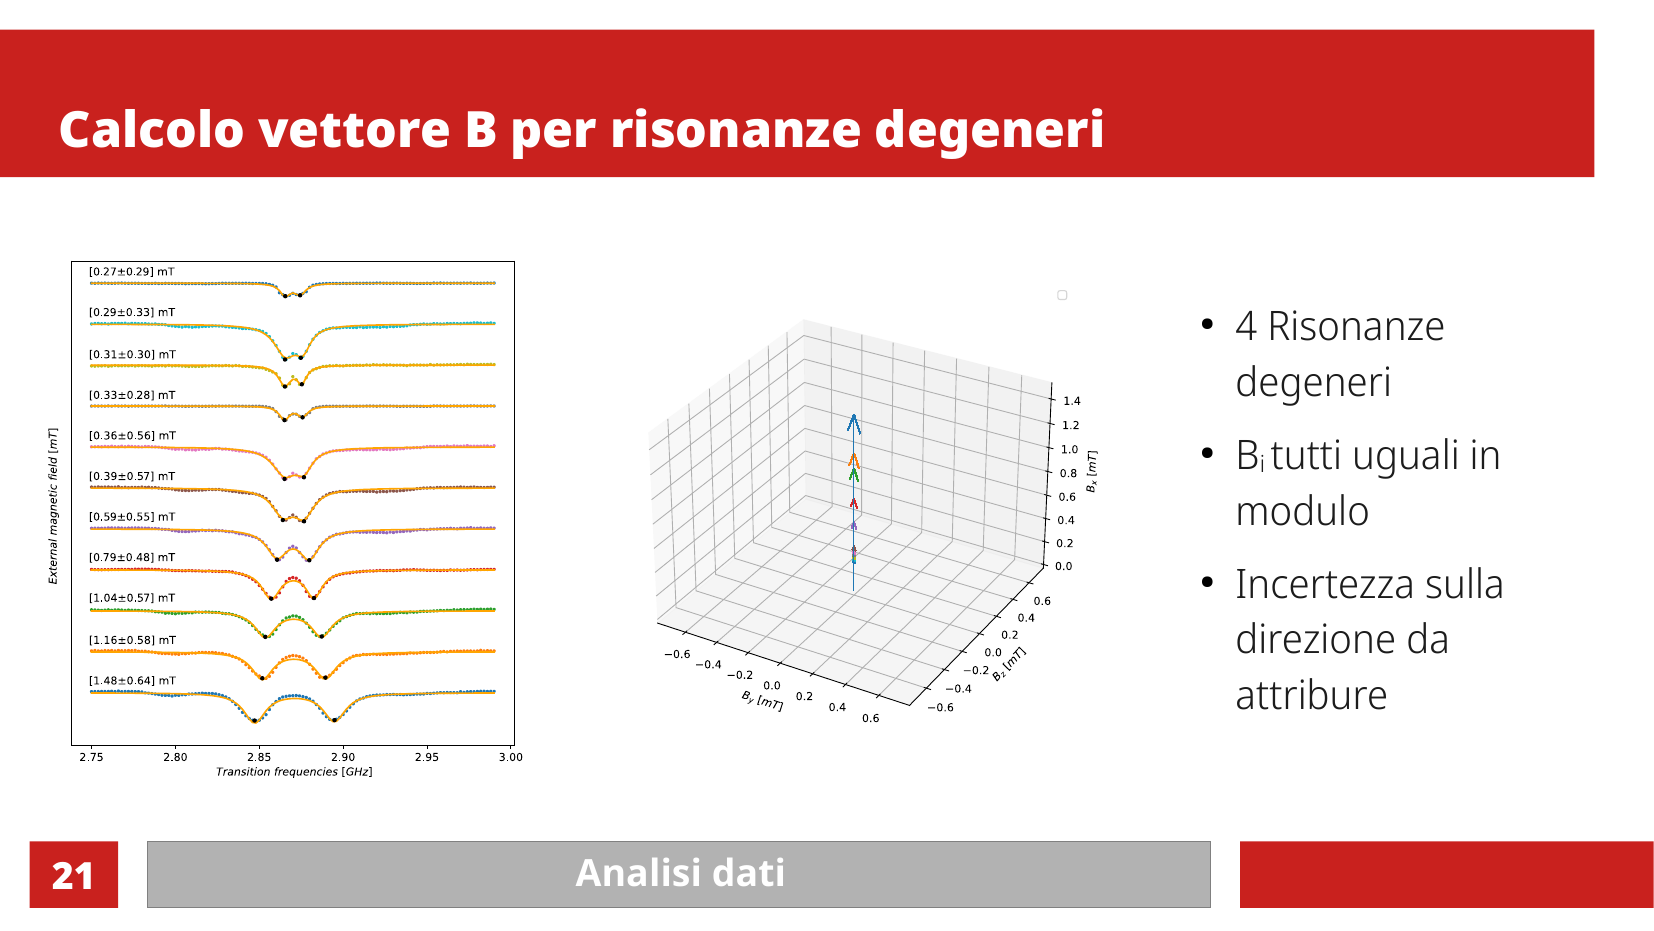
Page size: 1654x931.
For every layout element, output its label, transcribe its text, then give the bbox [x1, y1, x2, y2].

text_box Analisi dati [155, 838, 1206, 905]
picture [0, 176, 525, 828]
list 4 Risonanze degeneri Bi tutti uguali in modulo Incertezza sulla direzione da attribure [1201, 221, 1566, 798]
title Calcolo vettore B per risonanze degeneri [59, 44, 1595, 163]
picture [600, 187, 1201, 826]
